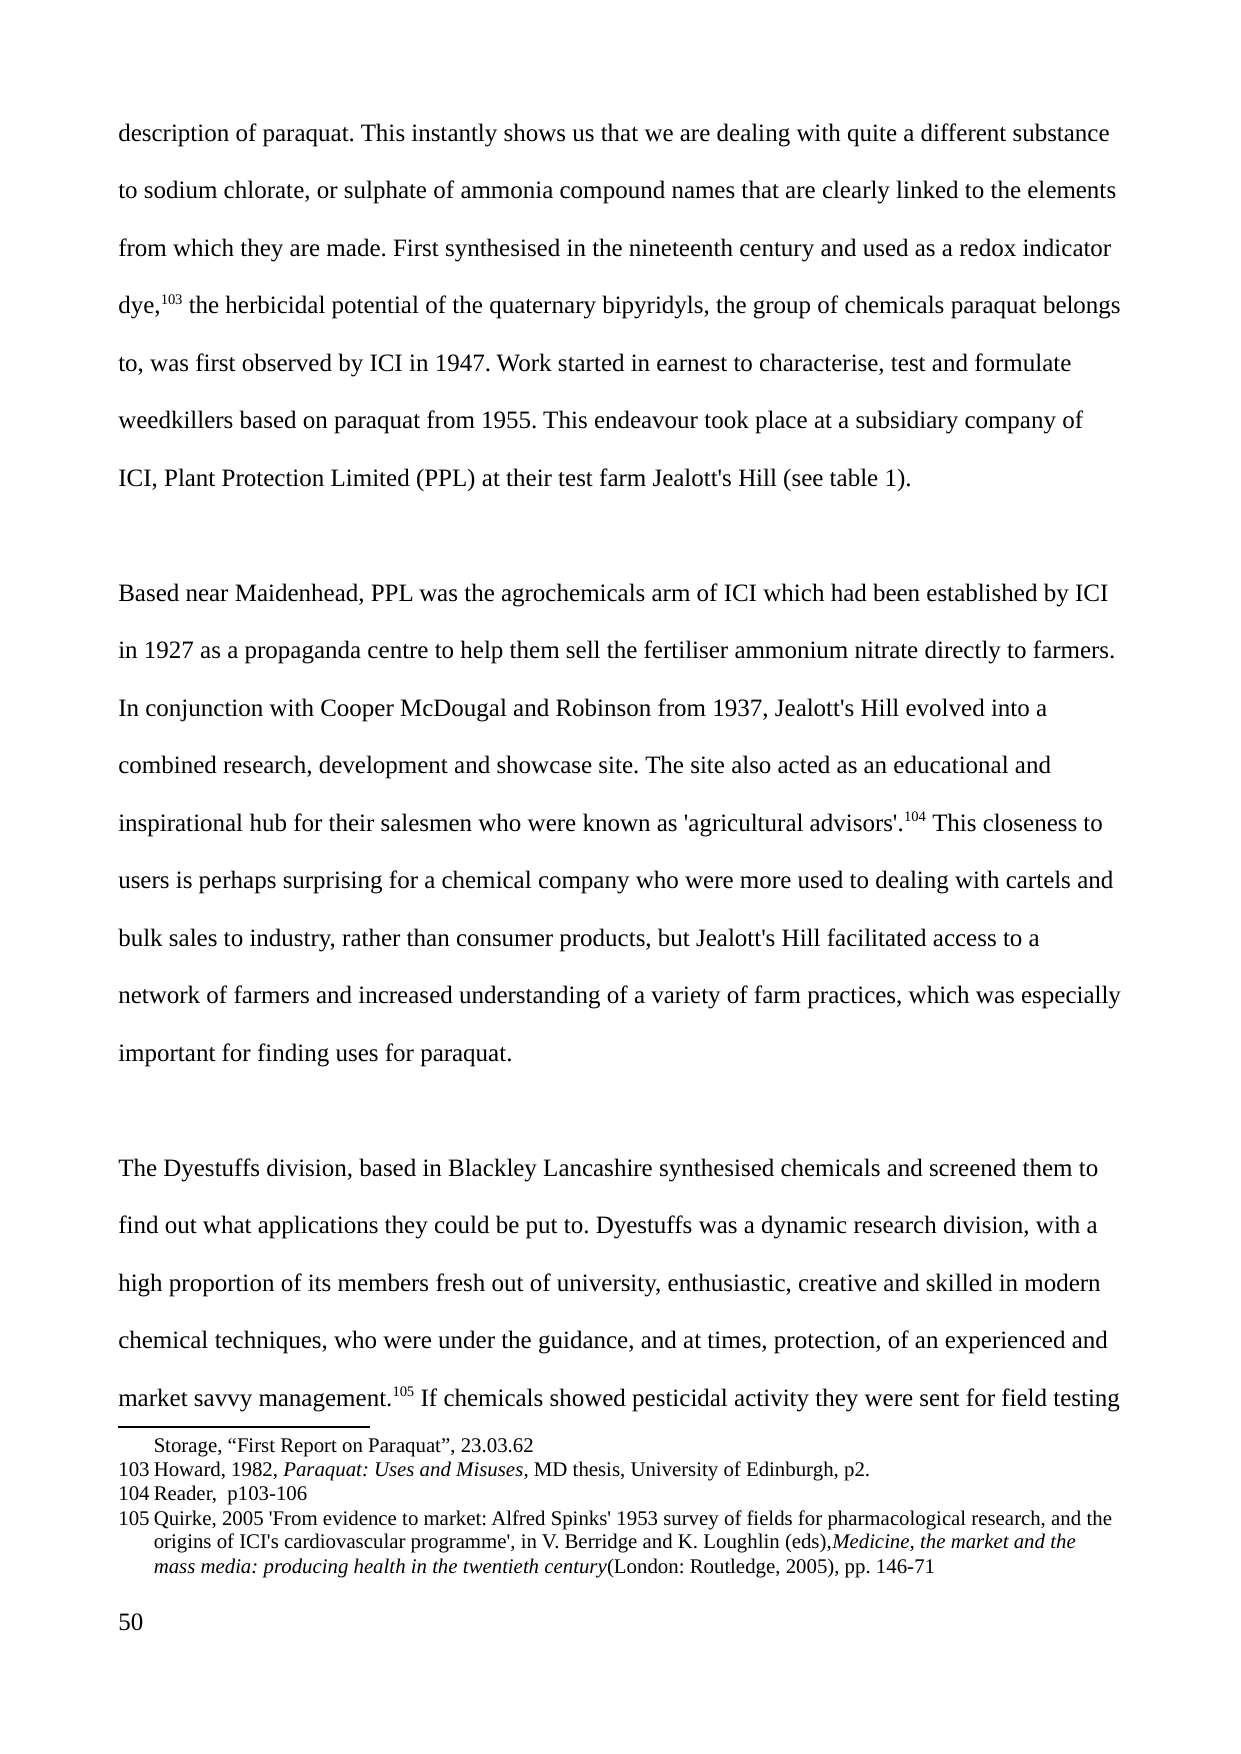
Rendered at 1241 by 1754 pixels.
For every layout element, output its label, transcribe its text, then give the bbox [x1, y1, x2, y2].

text The Dyestuffs division, based in Blackley Lancashire synthesised chemicals and screened them to find out what applications they could be put to. Dyestuffs was a dynamic research division, with a high proportion of its members fresh out of university, enthusiastic, creative and skilled in modern chemical techniques, who were under the guidance, and at times, protection, of an experienced and market savvy management. If chemicals showed pesticidal activity they were sent for field testing [118, 1153, 1122, 1412]
text description of paraquat. This instantly shows us that we are dealing with quite a different substance to sodium chlorate, or sulphate of ammonia compound names that are clearly linked to the elements from which they are made. First synthesised in the nineteenth century and used as a redox indicator dye, the herbicidal potential of the quaternary bipyridyls, the group of chemicals paraquat belongs to, was first observed by ICI in 1947. Work started in earnest to characterise, test and formulate weedkillers based on paraquat from 1955. This endeavour took place at a subsidiary company of ICI, Plant Protection Limited (PPL) at their test farm Jealott's Hill (see table 1). [118, 118, 1122, 492]
text Quirke, 2005 'From evidence to market: Alfred Spinks' 1953 survey of fields for pharmacological research, and the origins of ICI's cardiovascular programme', in V. Berridge and K. Loughlin (eds),Medicine, the market and the mass media: producing health in the twentieth century(London: Routledge, 2005), pp. 146-71 [118, 1505, 1122, 1578]
text Based near Maidenhead, PPL was the agrochemicals arm of ICI which had been established by ICI in 1927 as a propaganda centre to help them sell the fertiliser ammonium nitrate directly to farmers. In conjunction with Cooper McDougal and Robinson from 1937, Jealott's Hill evolved into a combined research, development and showcase site. The site also acted as an educational and inspirational hub for their salesmen who were known as 'agricultural advisors'. This closeness to users is perhaps surprising for a chemical company who were more used to dealing with cartels and bulk sales to industry, rather than consumer products, but Jealott's Hill facilitated access to a network of farmers and increased understanding of a variety of farm practices, which was especially important for finding uses for paraquat. [118, 578, 1122, 1067]
text Storage, “First Report on Paraquat”, 23.03.62 [118, 1433, 1122, 1457]
text Howard, 1982, Paraquat: Uses and Misuses, MD thesis, University of Edinburgh, p2. [118, 1457, 1122, 1481]
text Reader, p103-106 [118, 1481, 1122, 1505]
